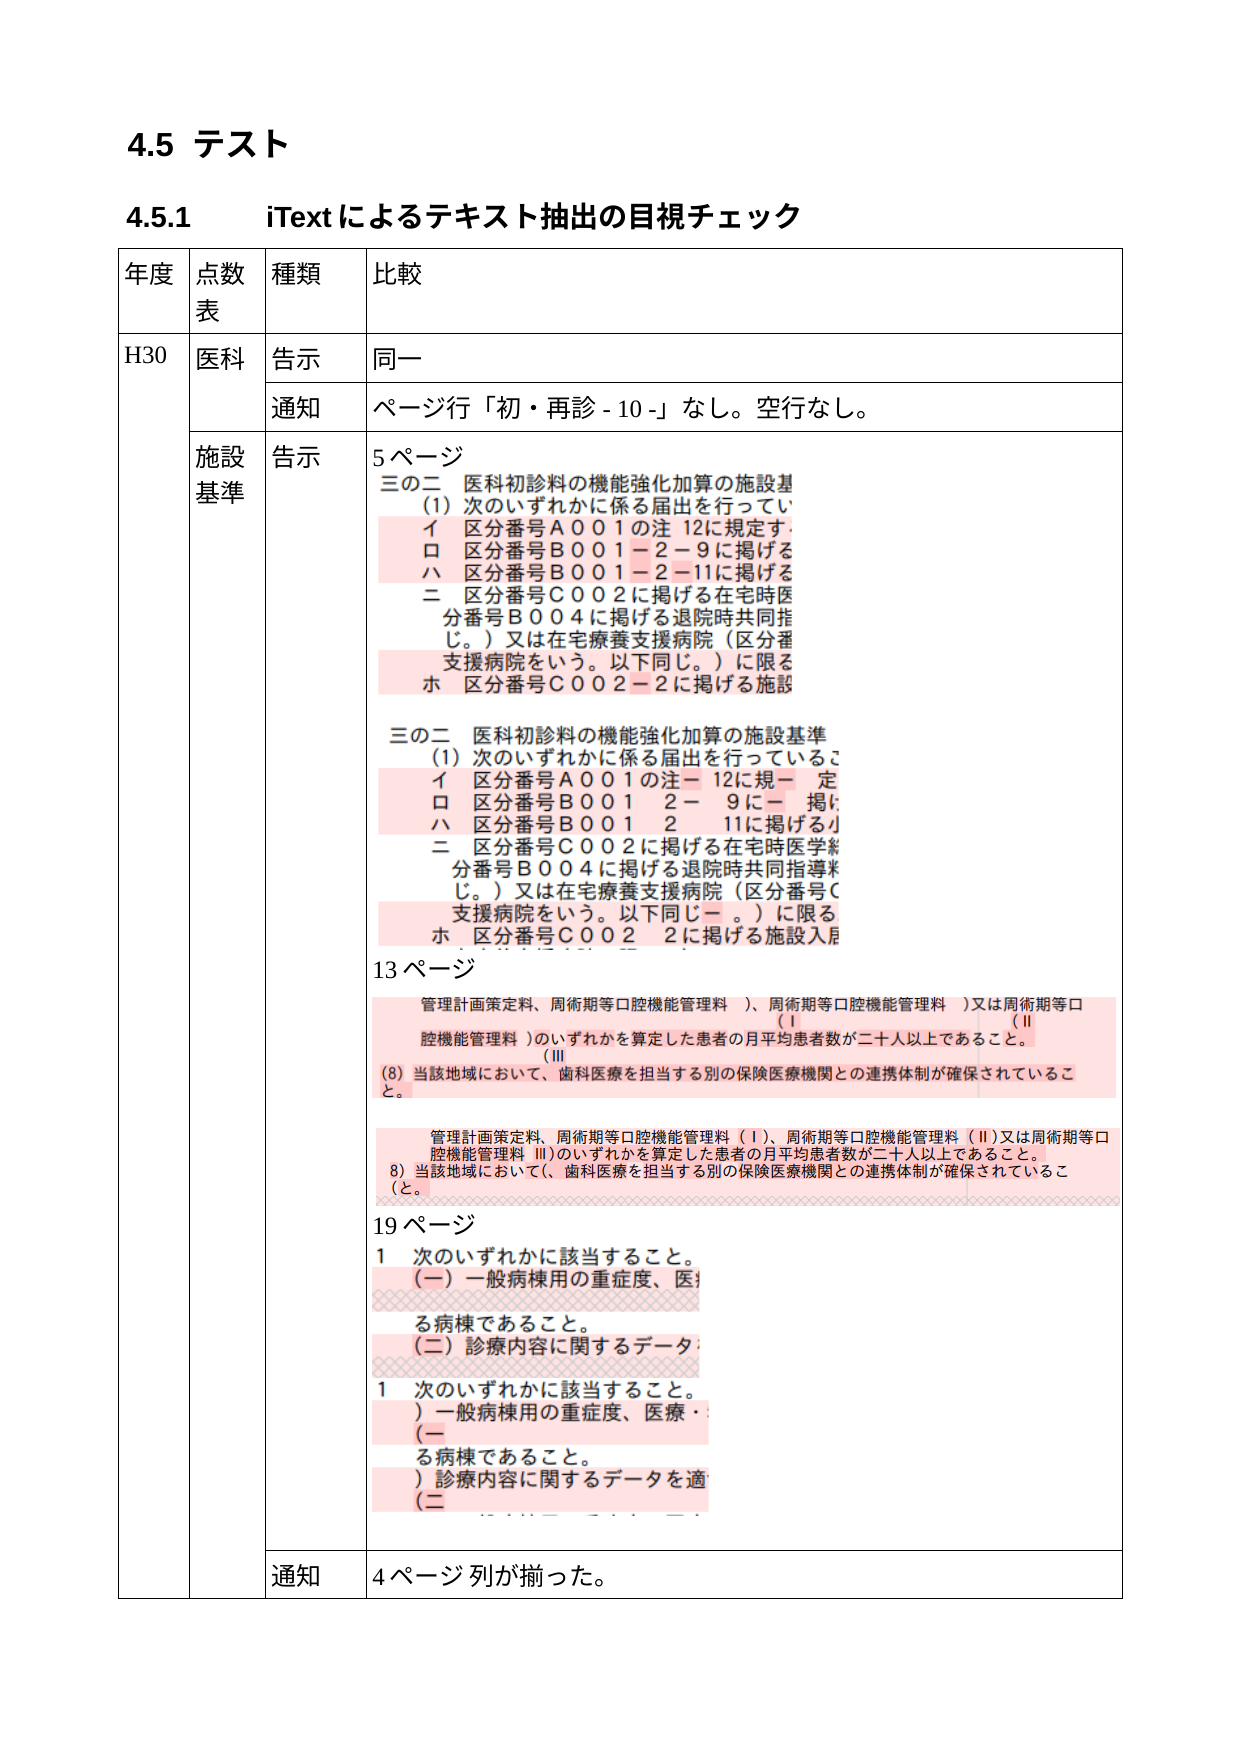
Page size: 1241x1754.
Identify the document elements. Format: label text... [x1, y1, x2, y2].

subtitle iTextによるテキスト抽出の目視チェック [118, 193, 1122, 236]
picture [378, 473, 792, 696]
table_cell 通知 [266, 1551, 366, 1598]
table_header 点数表 [190, 249, 265, 333]
table_cell 告示 [266, 334, 366, 382]
table_cell 医科 [190, 334, 265, 431]
picture [372, 997, 1117, 1098]
table_cell 通知 [266, 383, 366, 431]
subtitle テスト [118, 118, 1122, 166]
picture [376, 1128, 1121, 1206]
table_cell 5ページ 13ページ 19ページ [367, 432, 1122, 1549]
table_header 年度 [119, 249, 189, 333]
picture [378, 725, 839, 950]
table_header 種類 [266, 249, 366, 333]
table_cell H30 [119, 334, 189, 1598]
table_header 比較 [367, 249, 1122, 333]
table_cell 同一 [367, 334, 1122, 382]
table_cell ページ行「初・再診 - 10 -」なし。空行なし。 [367, 383, 1122, 431]
table_cell 4ページ 列が揃った。 [367, 1551, 1122, 1598]
table_cell 告示 [266, 432, 366, 1549]
table_cell 施設基準 [190, 432, 265, 1598]
picture [372, 1246, 709, 1516]
